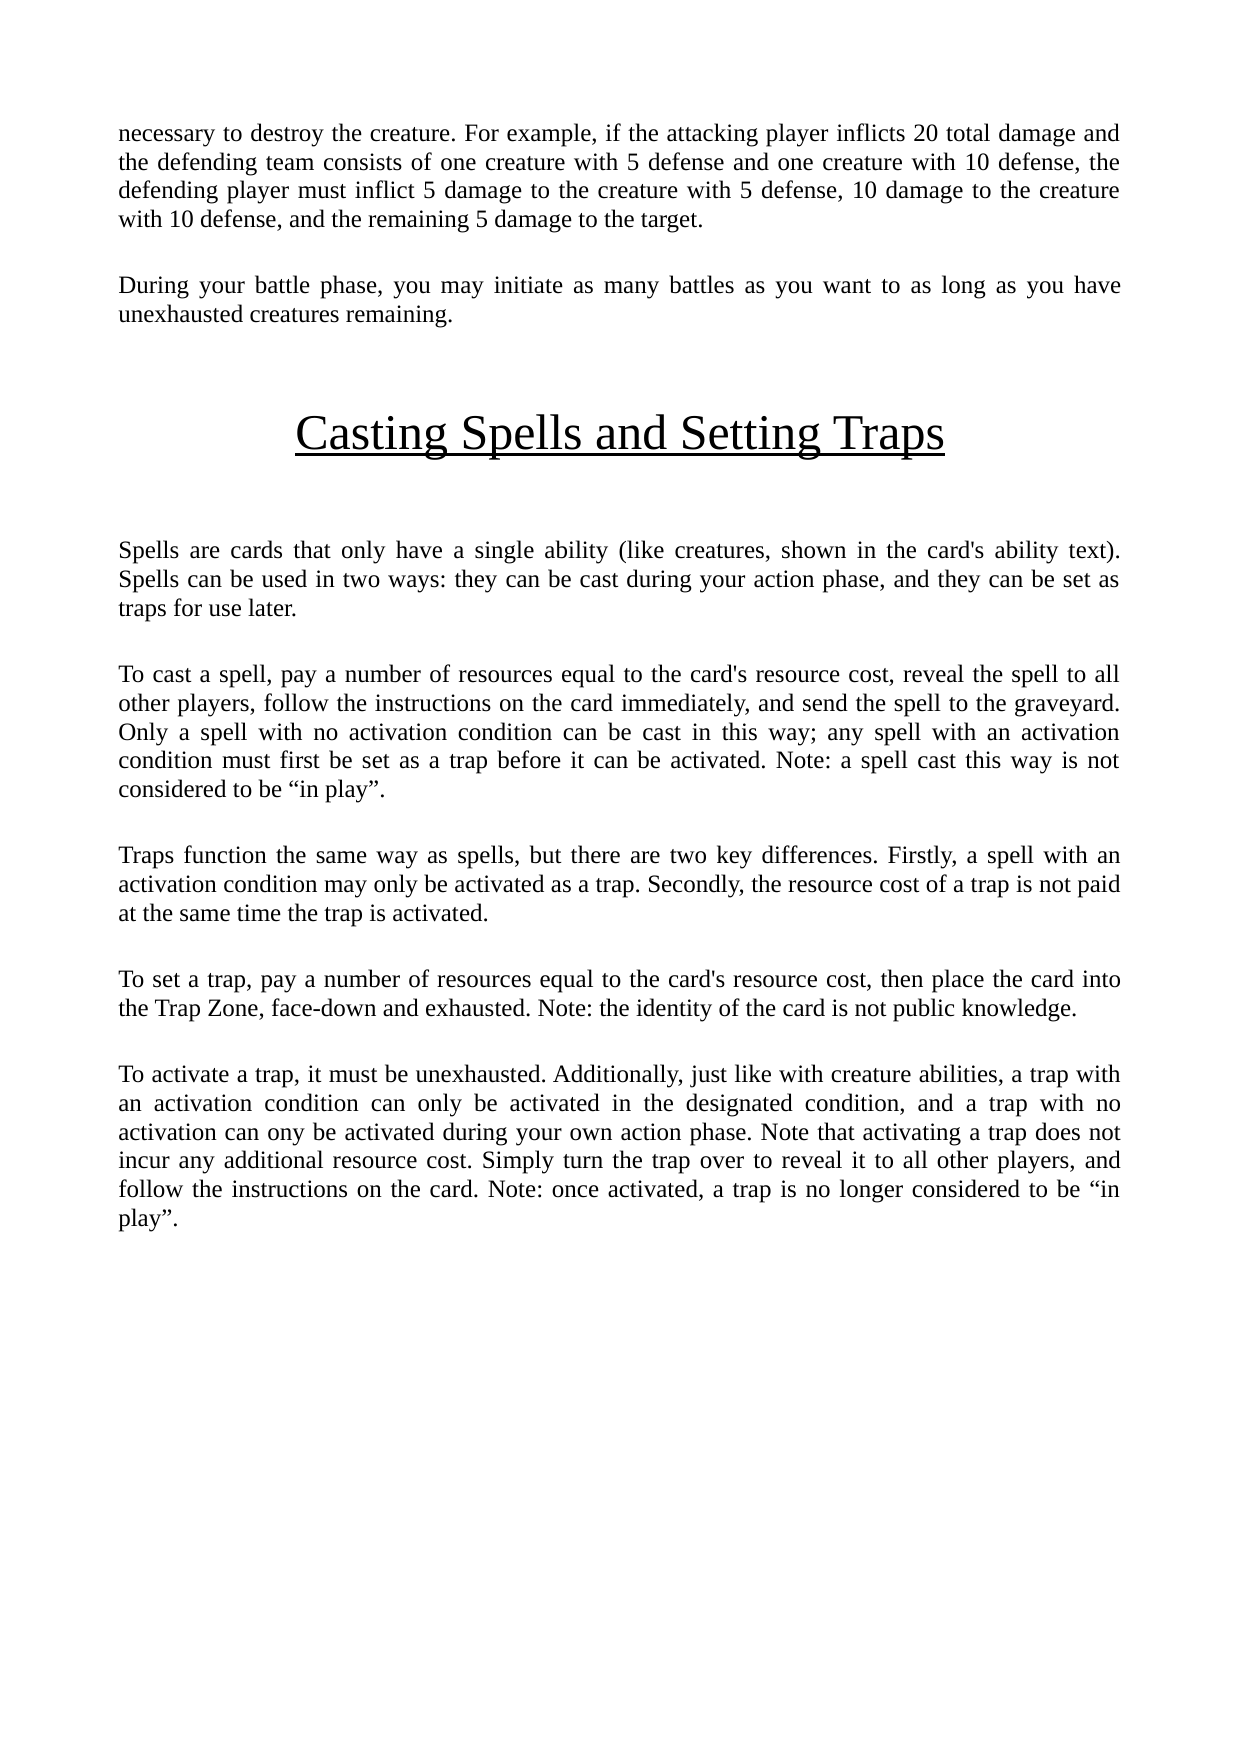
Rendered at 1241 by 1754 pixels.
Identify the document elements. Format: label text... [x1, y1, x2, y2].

text During your battle phase, you may initiate as many battles as you want to as long as you have unexhausted creatures remaining. [118, 271, 1122, 328]
text To activate a trap, it must be unexhausted. Additionally, just like with creature abilities, a trap with an activation condition can only be activated in the designated condition, and a trap with no activation can ony be activated during your own action phase. Note that activating a trap does not incur any additional resource cost. Simply turn the trap over to reveal it to all other players, and follow the instructions on the card. Note: once activated, a trap is no longer considered to be “in play”. [118, 1059, 1122, 1232]
text Casting Spells and Setting Traps [118, 403, 1122, 461]
text Spells are cards that only have a single ability (like creatures, shown in the card's ability text). Spells can be used in two ways: they can be cast during your action phase, and they can be set as traps for use later. [118, 536, 1122, 622]
text To set a trap, pay a number of resources equal to the card's resource cost, then place the card into the Trap Zone, face-down and exhausted. Note: the identity of the card is not public knowledge. [118, 964, 1122, 1022]
text Traps function the same way as spells, but there are two key differences. Firstly, a spell with an activation condition may only be activated as a trap. Secondly, the resource cost of a trap is not paid at the same time the trap is activated. [118, 841, 1122, 927]
text To cast a spell, pay a number of resources equal to the card's resource cost, reveal the spell to all other players, follow the instructions on the card immediately, and send the spell to the graveyard. Only a spell with no activation condition can be cast in this way; any spell with an activation condition must first be set as a trap before it can be activated. Note: a spell cast this way is not considered to be “in play”. [118, 659, 1122, 803]
text necessary to destroy the creature. For example, if the attacking player inflicts 20 total damage and the defending team consists of one creature with 5 defense and one creature with 10 defense, the defending player must inflict 5 damage to the creature with 5 defense, 10 damage to the creature with 10 defense, and the remaining 5 damage to the target. [118, 118, 1122, 233]
